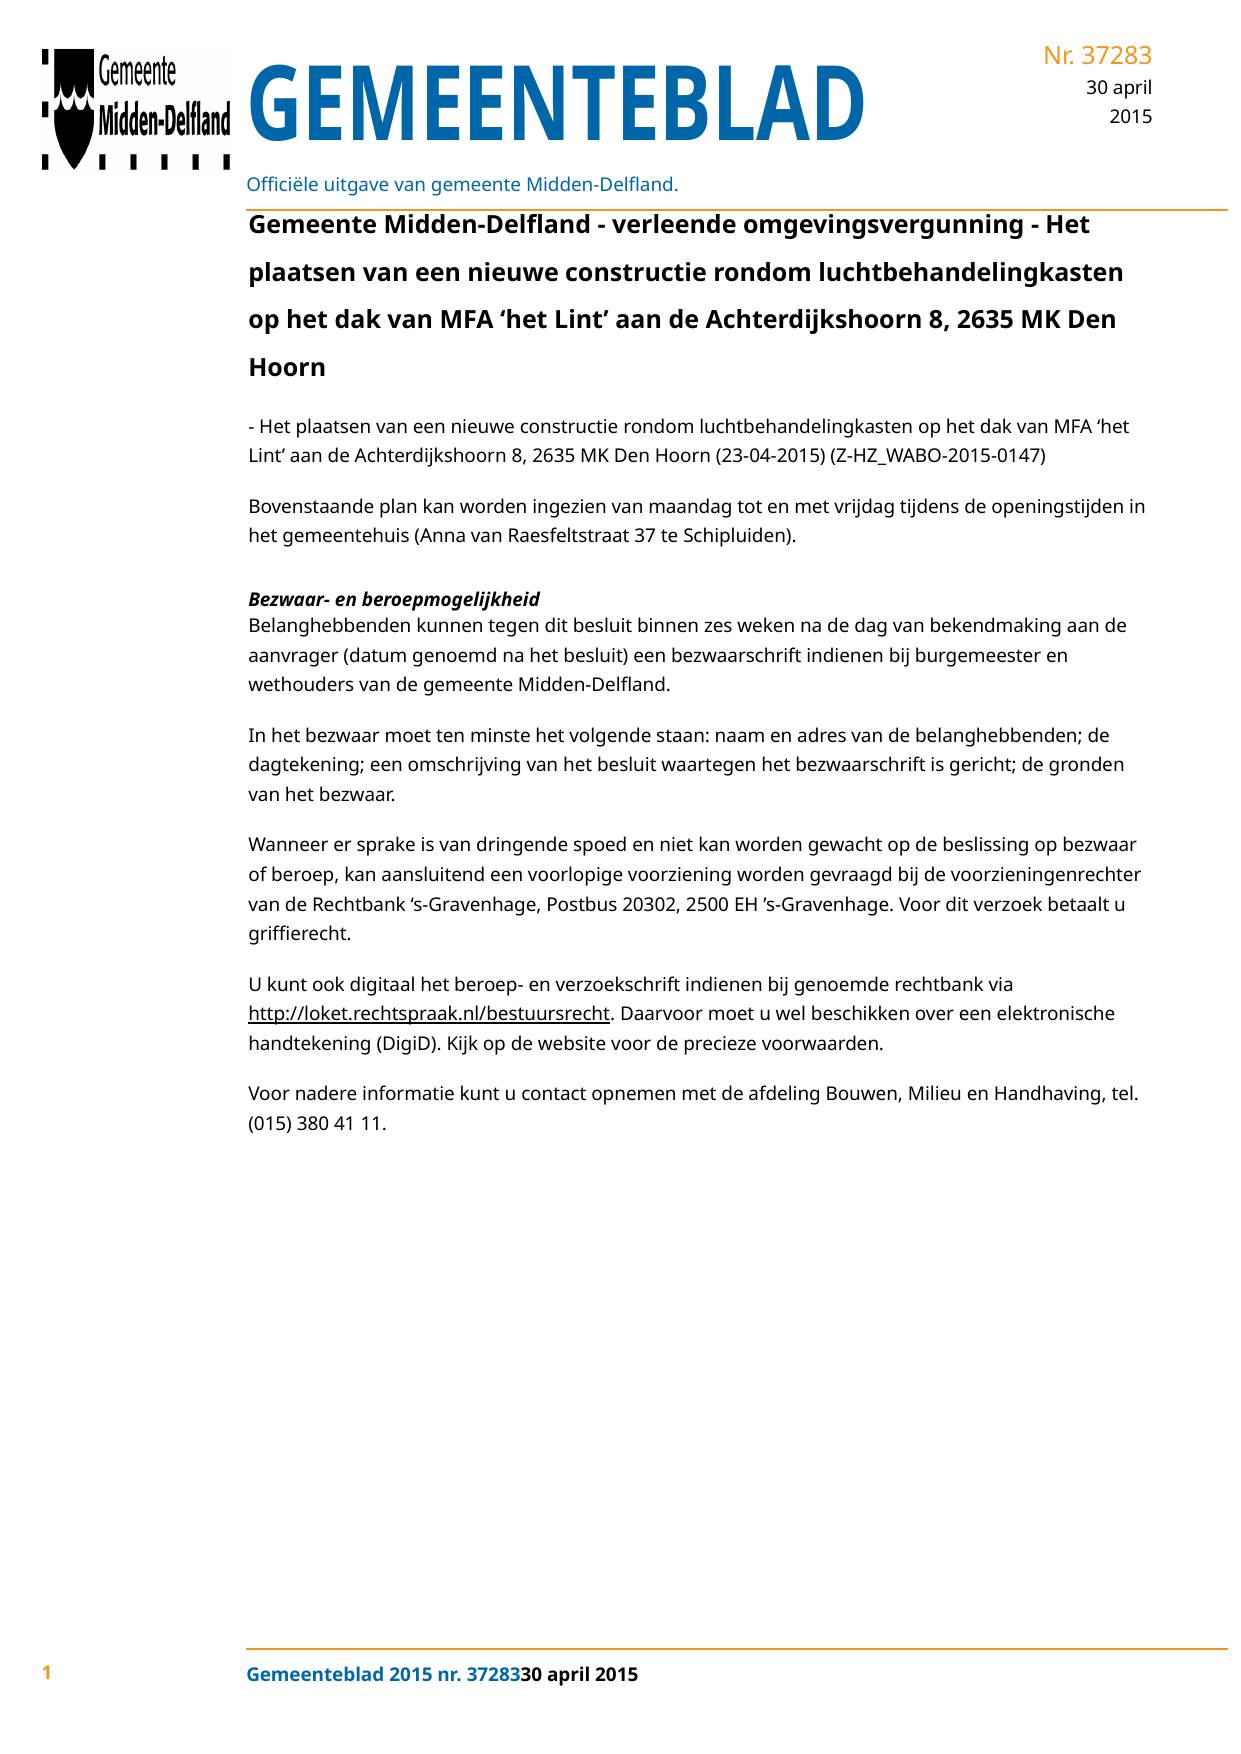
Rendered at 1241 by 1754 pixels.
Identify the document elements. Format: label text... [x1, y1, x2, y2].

text U kunt ook digitaal het beroep- en verzoekschrift indienen bij genoemde rechtbank via http://loket.rechtspraak.nl/bestuursrecht. Daarvoor moet u wel beschikken over een elektronische handtekening (DigiD). Kijk op de website voor de precieze voorwaarden. [248, 971, 1152, 1056]
text Bovenstaande plan kan worden ingezien van maandag tot en met vrijdag tijdens de openingstijden in het gemeentehuis (Anna van Raesfeltstraat 37 te Schipluiden). [248, 493, 1152, 548]
text Belanghebbenden kunnen tegen dit besluit binnen zes weken na de dag van bekendmaking aan de aanvrager (datum genoemd na het besluit) een bezwaarschrift indienen bij burgemeester en wethouders van de gemeente Midden-Delfland. [248, 612, 1152, 697]
picture [41, 47, 231, 172]
text Wanneer er sprake is van dringende spoed en niet kan worden gewacht op de beslissing op bezwaar of beroep, kan aansluitend een voorlopige voorziening worden gevraagd bij de voorzieningenrechter van de Rechtbank ‘s-Gravenhage, Postbus 20302, 2500 EH ’s-Gravenhage. Voor dit verzoek betaalt u griffierecht. [248, 832, 1152, 946]
text Voor nadere informatie kunt u contact opnemen met de afdeling Bouwen, Milieu en Handhaving, tel. (015) 380 41 11. [248, 1080, 1152, 1136]
text Bezwaar- en beroepmogelijkheid [248, 587, 1152, 612]
text Gemeente Midden-Delfland - verleende omgevingsvergunning - Het plaatsen van een nieuwe constructie rondom luchtbehandelingkasten op het dak van MFA ‘het Lint’ aan de Achterdijkshoorn 8, 2635 MK Den Hoorn [248, 211, 1152, 384]
text In het bezwaar moet ten minste het volgende staan: naam en adres van de belanghebbenden; de dagtekening; een omschrijving van het besluit waartegen het bezwaarschrift is gericht; de gronden van het bezwaar. [248, 722, 1152, 807]
text - Het plaatsen van een nieuwe constructie rondom luchtbehandelingkasten op het dak van MFA ‘het Lint’ aan de Achterdijkshoorn 8, 2635 MK Den Hoorn (23-04-2015) (Z-HZ_WABO-2015-0147) [248, 413, 1152, 468]
